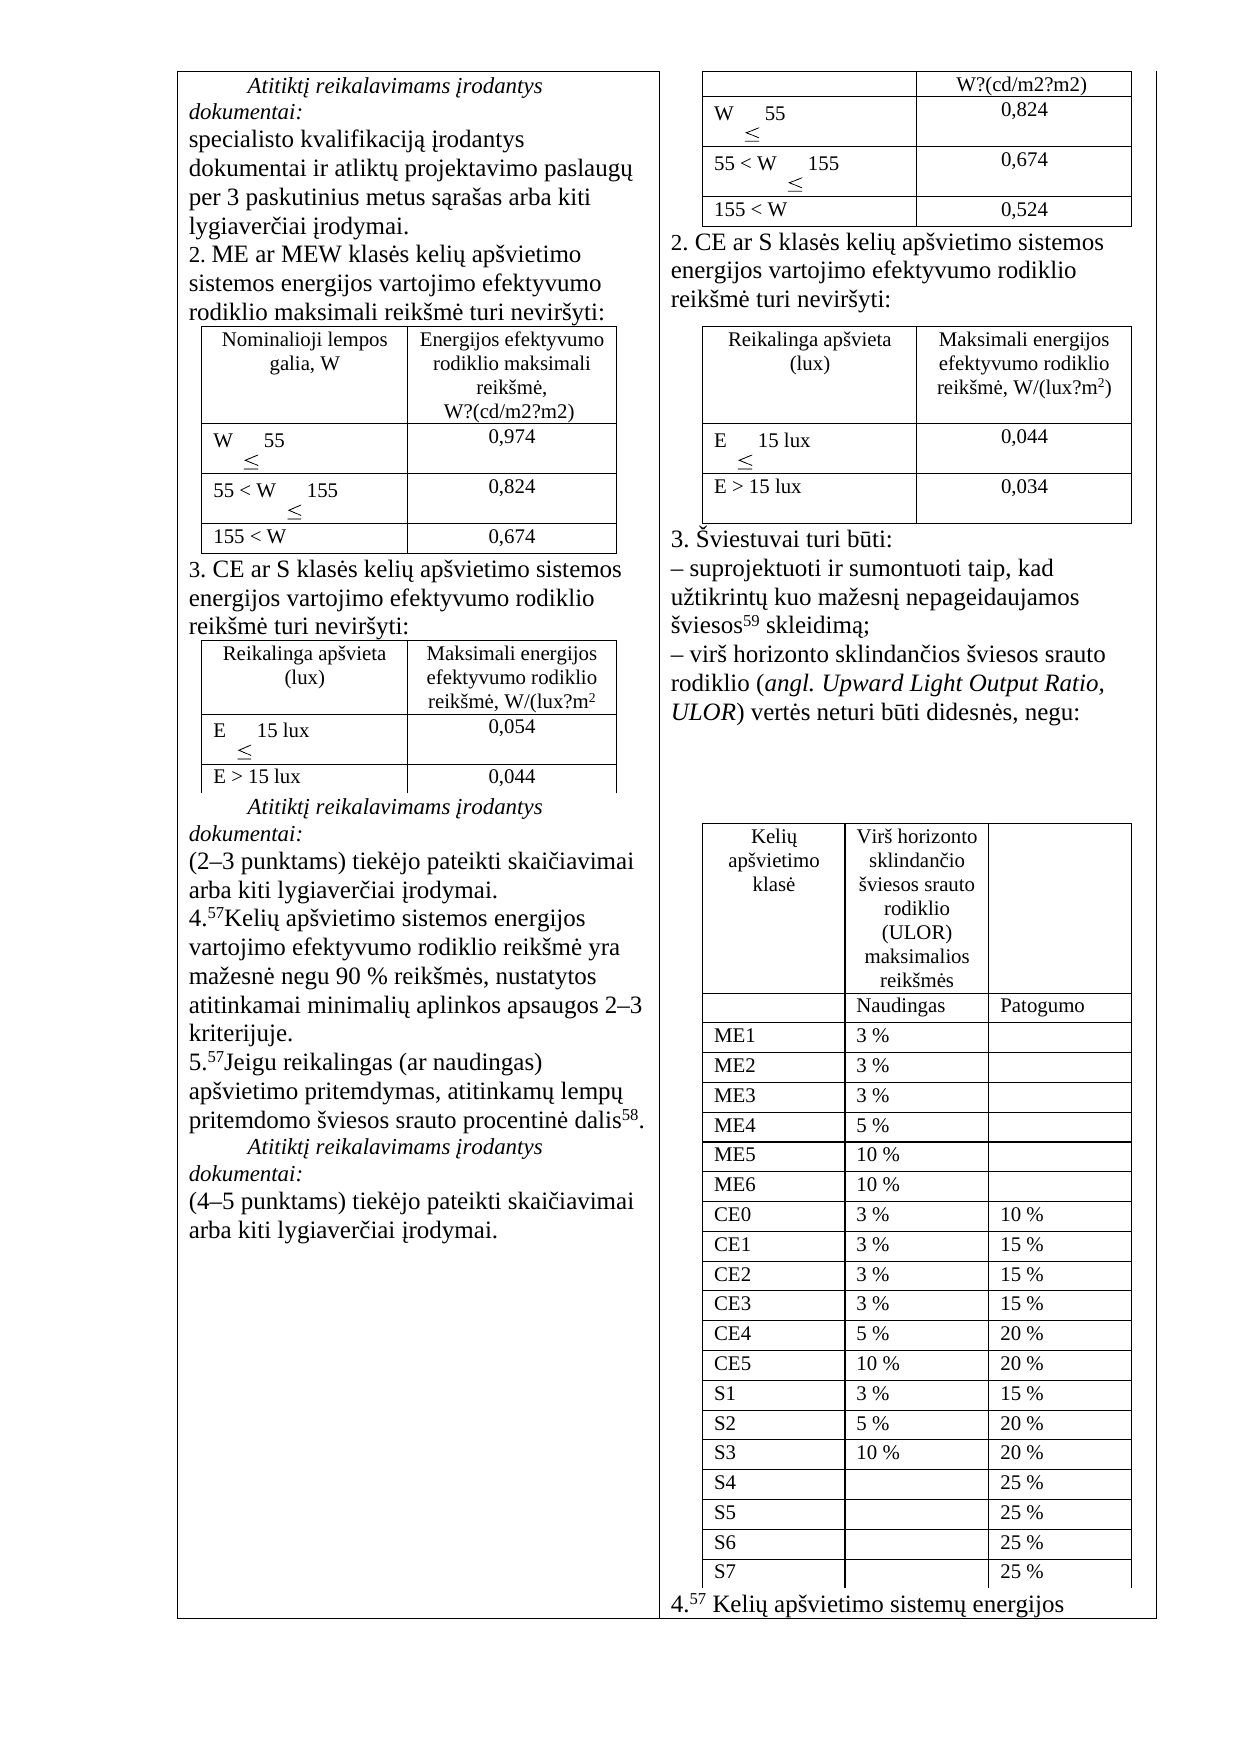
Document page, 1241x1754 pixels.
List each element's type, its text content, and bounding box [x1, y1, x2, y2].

table_cell CE3 [703, 1291, 844, 1320]
table_cell [660, 1529, 702, 1558]
table_cell 55 < W <= 155 [703, 147, 916, 196]
table_cell ME1 [703, 1023, 844, 1052]
table_cell [989, 824, 1131, 992]
table_cell 25 % [989, 1530, 1131, 1558]
table_cell [660, 1320, 702, 1350]
table_cell [1132, 1052, 1156, 1082]
table_cell [660, 1082, 702, 1112]
table_cell [660, 326, 702, 423]
table_cell [1132, 326, 1156, 423]
table_cell CE5 [703, 1351, 844, 1380]
table_cell Nominalioji lempos galia, W [202, 327, 407, 423]
table_cell CE1 [703, 1232, 844, 1261]
table_cell 3 % [846, 1291, 988, 1320]
table_cell 2. CE ar S klasės kelių apšvietimo sistemos energijos vartojimo efektyvumo rodiklio reikšmė turi neviršyti: [660, 226, 1156, 326]
table_cell [1132, 1082, 1156, 1112]
table_cell 0,524 [917, 197, 1131, 226]
table_cell [846, 1500, 988, 1529]
table_cell [989, 1053, 1131, 1082]
table_cell [660, 1290, 702, 1320]
table_cell [660, 1410, 702, 1439]
table_cell [660, 823, 702, 992]
table_cell 0,674 [408, 524, 616, 553]
table_cell [617, 326, 659, 423]
table_cell 0,824 [408, 474, 616, 523]
table_cell [660, 993, 702, 1022]
table_cell [178, 326, 201, 423]
table_cell ME6 [703, 1172, 844, 1201]
table_cell [1132, 96, 1156, 146]
table_cell 3 % [846, 1202, 988, 1231]
table_cell 55 < W <= 155 [202, 474, 407, 523]
table_cell 0,044 [917, 424, 1131, 473]
table_cell 4.57 Kelių apšvietimo sistemų energijos [660, 1588, 1156, 1618]
table_cell [1132, 423, 1156, 473]
table_cell 15 % [989, 1262, 1131, 1290]
table_cell [846, 1560, 988, 1588]
table_cell 3 % [846, 1023, 988, 1052]
table_cell W <= 55 [703, 97, 916, 146]
table_cell S1 [703, 1381, 844, 1409]
table_cell [1132, 71, 1156, 96]
table_cell 10 % [846, 1351, 988, 1380]
table_cell [660, 1469, 702, 1499]
table_cell 3. Šviestuvai turi būti: – suprojektuoti ir sumontuoti taip, kad užtikrintų kuo mažesnį nepageidaujamos šviesos59 skleidimą; – virš horizonto sklindančios šviesos srauto rodiklio (angl. Upward Light Output Ratio, ULOR) vertės neturi būti didesnės, negu: [660, 523, 1156, 823]
table_cell [1132, 1439, 1156, 1469]
table_cell [1132, 1469, 1156, 1499]
table_cell [1132, 1529, 1156, 1558]
table_cell [989, 1083, 1131, 1112]
table_cell Virš horizonto sklindančio šviesos srauto rodiklio (ULOR) maksimalios reikšmės [846, 824, 988, 992]
table_cell CE4 [703, 1321, 844, 1350]
table_cell [178, 764, 201, 793]
table_cell [660, 1231, 702, 1261]
table_cell ME2 [703, 1053, 844, 1082]
table_cell 25 % [989, 1560, 1131, 1588]
table_cell 3 % [846, 1232, 988, 1261]
table_cell [617, 523, 659, 553]
table_cell [1132, 1112, 1156, 1141]
table_cell Patogumo [989, 994, 1131, 1022]
table_cell 25 % [989, 1470, 1131, 1499]
table_cell [989, 1023, 1131, 1052]
table_cell [660, 1112, 702, 1141]
table_cell [660, 423, 702, 473]
table_cell [660, 1201, 702, 1231]
table_cell 10 % [846, 1172, 988, 1201]
table_cell 5 % [846, 1113, 988, 1141]
table_cell W <= 55 [202, 424, 407, 473]
table_cell [1132, 1320, 1156, 1350]
table_cell Maksimali energijos efektyvumo rodiklio reikšmė, W/(lux?m2) [917, 327, 1131, 423]
table_cell ME4 [703, 1113, 844, 1141]
table_cell 25 % [989, 1500, 1131, 1529]
table_cell [1132, 1380, 1156, 1409]
table_cell 5 % [846, 1321, 988, 1350]
table_cell S4 [703, 1470, 844, 1499]
table_cell [617, 640, 659, 713]
table_cell W?(cd/m2?m2) [917, 72, 1131, 96]
table_cell [660, 146, 702, 196]
table_cell 20 % [989, 1440, 1131, 1469]
table_cell [1132, 1231, 1156, 1261]
table_cell [660, 1380, 702, 1409]
table_cell [1132, 1290, 1156, 1320]
table_cell Energijos efektyvumo rodiklio maksimali reikšmė, W?(cd/m2?m2) [408, 327, 616, 423]
table_cell [178, 640, 201, 713]
table_cell CE0 [703, 1202, 844, 1231]
table_cell 20 % [989, 1321, 1131, 1350]
table_cell [660, 1439, 702, 1469]
table_cell 15 % [989, 1381, 1131, 1409]
table_cell Maksimali energijos efektyvumo rodiklio reikšmė, W/(lux?m2 [408, 641, 616, 713]
table_cell [1132, 1022, 1156, 1052]
table_cell 0,974 [408, 424, 616, 473]
table_cell 3 % [846, 1262, 988, 1290]
table_cell S2 [703, 1411, 844, 1439]
table_cell [1132, 473, 1156, 523]
table_cell [178, 523, 201, 553]
table_cell 155 < W [703, 197, 916, 226]
table_cell S7 [703, 1560, 844, 1588]
table_cell [1132, 1261, 1156, 1290]
table_cell Reikalinga apšvieta (lux) [202, 641, 407, 713]
table_cell [660, 1171, 702, 1201]
table_cell S6 [703, 1530, 844, 1558]
table_cell S5 [703, 1500, 844, 1529]
table_cell [989, 1172, 1131, 1201]
table_cell [989, 1143, 1131, 1171]
table_cell Atitiktį reikalavimams įrodantys dokumentai: (2–3 punktams) tiekėjo pateikti skaičiavimai arba kiti lygiaverčiai įrodymai. 4.57Kelių apšvietimo sistemos energijos vartojimo efektyvumo rodiklio reikšmė yra mažesnė negu 90 % reikšmės, nustatytos atitinkamai minimalių aplinkos apsaugos 2–3 kriterijuje. 5.57Jeigu reikalingas (ar naudingas) apšvietimo pritemdymas, atitinkamų lempų pritemdomo šviesos srauto procentinė dalis58. Atitiktį reikalavimams įrodantys dokumentai: (4–5 punktams) tiekėjo pateikti skaičiavimai arba kiti lygiaverčiai įrodymai. [178, 793, 659, 1618]
table_cell Atitiktį reikalavimams įrodantys dokumentai: specialisto kvalifikaciją įrodantys dokumentai ir atliktų projektavimo paslaugų per 3 paskutinius metus sąrašas arba kiti lygiaverčiai įrodymai. 2. ME ar MEW klasės kelių apšvietimo sistemos energijos vartojimo efektyvumo rodiklio maksimali reikšmė turi neviršyti: [178, 72, 659, 326]
table_cell [989, 1113, 1131, 1141]
table_cell [1132, 993, 1156, 1022]
table_cell 10 % [846, 1143, 988, 1171]
table_cell [660, 96, 702, 146]
table_cell [617, 423, 659, 473]
table_cell [1132, 1559, 1156, 1588]
table_cell [1132, 196, 1156, 226]
table_cell [1132, 1141, 1156, 1171]
table_cell [617, 473, 659, 523]
table_cell 15 % [989, 1291, 1131, 1320]
table_cell [660, 1141, 702, 1171]
table_cell 5 % [846, 1411, 988, 1439]
table_cell [660, 1499, 702, 1529]
table_cell [846, 1470, 988, 1499]
table_cell 10 % [989, 1202, 1131, 1231]
table_cell [660, 1559, 702, 1588]
table_cell [178, 714, 201, 763]
table_cell 10 % [846, 1440, 988, 1469]
table_cell [1132, 1410, 1156, 1439]
table_cell [1132, 146, 1156, 196]
table_cell [1132, 823, 1156, 992]
table_cell E > 15 lux [202, 765, 407, 793]
table_cell [660, 71, 702, 96]
table_cell Reikalinga apšvieta (lux) [703, 327, 916, 423]
table_cell [617, 714, 659, 763]
table_cell ME3 [703, 1083, 844, 1112]
table_cell [660, 1261, 702, 1290]
table_cell 0,054 [408, 715, 616, 763]
table_cell 20 % [989, 1411, 1131, 1439]
table_cell Naudingas [846, 994, 988, 1022]
table_cell [703, 994, 844, 1022]
table_cell [1132, 1171, 1156, 1201]
table_cell [178, 473, 201, 523]
table_cell ME5 [703, 1143, 844, 1171]
table_cell [178, 423, 201, 473]
table_cell [846, 1530, 988, 1558]
table_cell [660, 473, 702, 523]
table_cell [660, 1022, 702, 1052]
table_cell [617, 764, 659, 793]
table_cell [1132, 1201, 1156, 1231]
table_cell CE2 [703, 1262, 844, 1290]
table_cell E <= 15 lux [703, 424, 916, 473]
table_cell E <= 15 lux [202, 715, 407, 763]
table_cell [660, 1052, 702, 1082]
table_cell 3 % [846, 1053, 988, 1082]
table_cell E > 15 lux [703, 474, 916, 523]
table_cell 0,034 [917, 474, 1131, 523]
table_cell 155 < W [202, 524, 407, 553]
table_cell [1132, 1499, 1156, 1529]
table_cell 3 % [846, 1381, 988, 1409]
table_cell [660, 196, 702, 226]
table_cell 0,044 [408, 765, 616, 793]
table_cell 0,824 [917, 97, 1131, 146]
table_cell [660, 1350, 702, 1380]
table_cell 15 % [989, 1232, 1131, 1261]
table_cell 20 % [989, 1351, 1131, 1380]
table_cell 3 % [846, 1083, 988, 1112]
table_cell [703, 72, 916, 96]
table_cell S3 [703, 1440, 844, 1469]
table_cell Kelių apšvietimo klasė [703, 824, 844, 992]
table_cell [1132, 1350, 1156, 1380]
table_cell 0,674 [917, 147, 1131, 196]
table_cell 3. CE ar S klasės kelių apšvietimo sistemos energijos vartojimo efektyvumo rodiklio reikšmė turi neviršyti: [178, 553, 659, 640]
